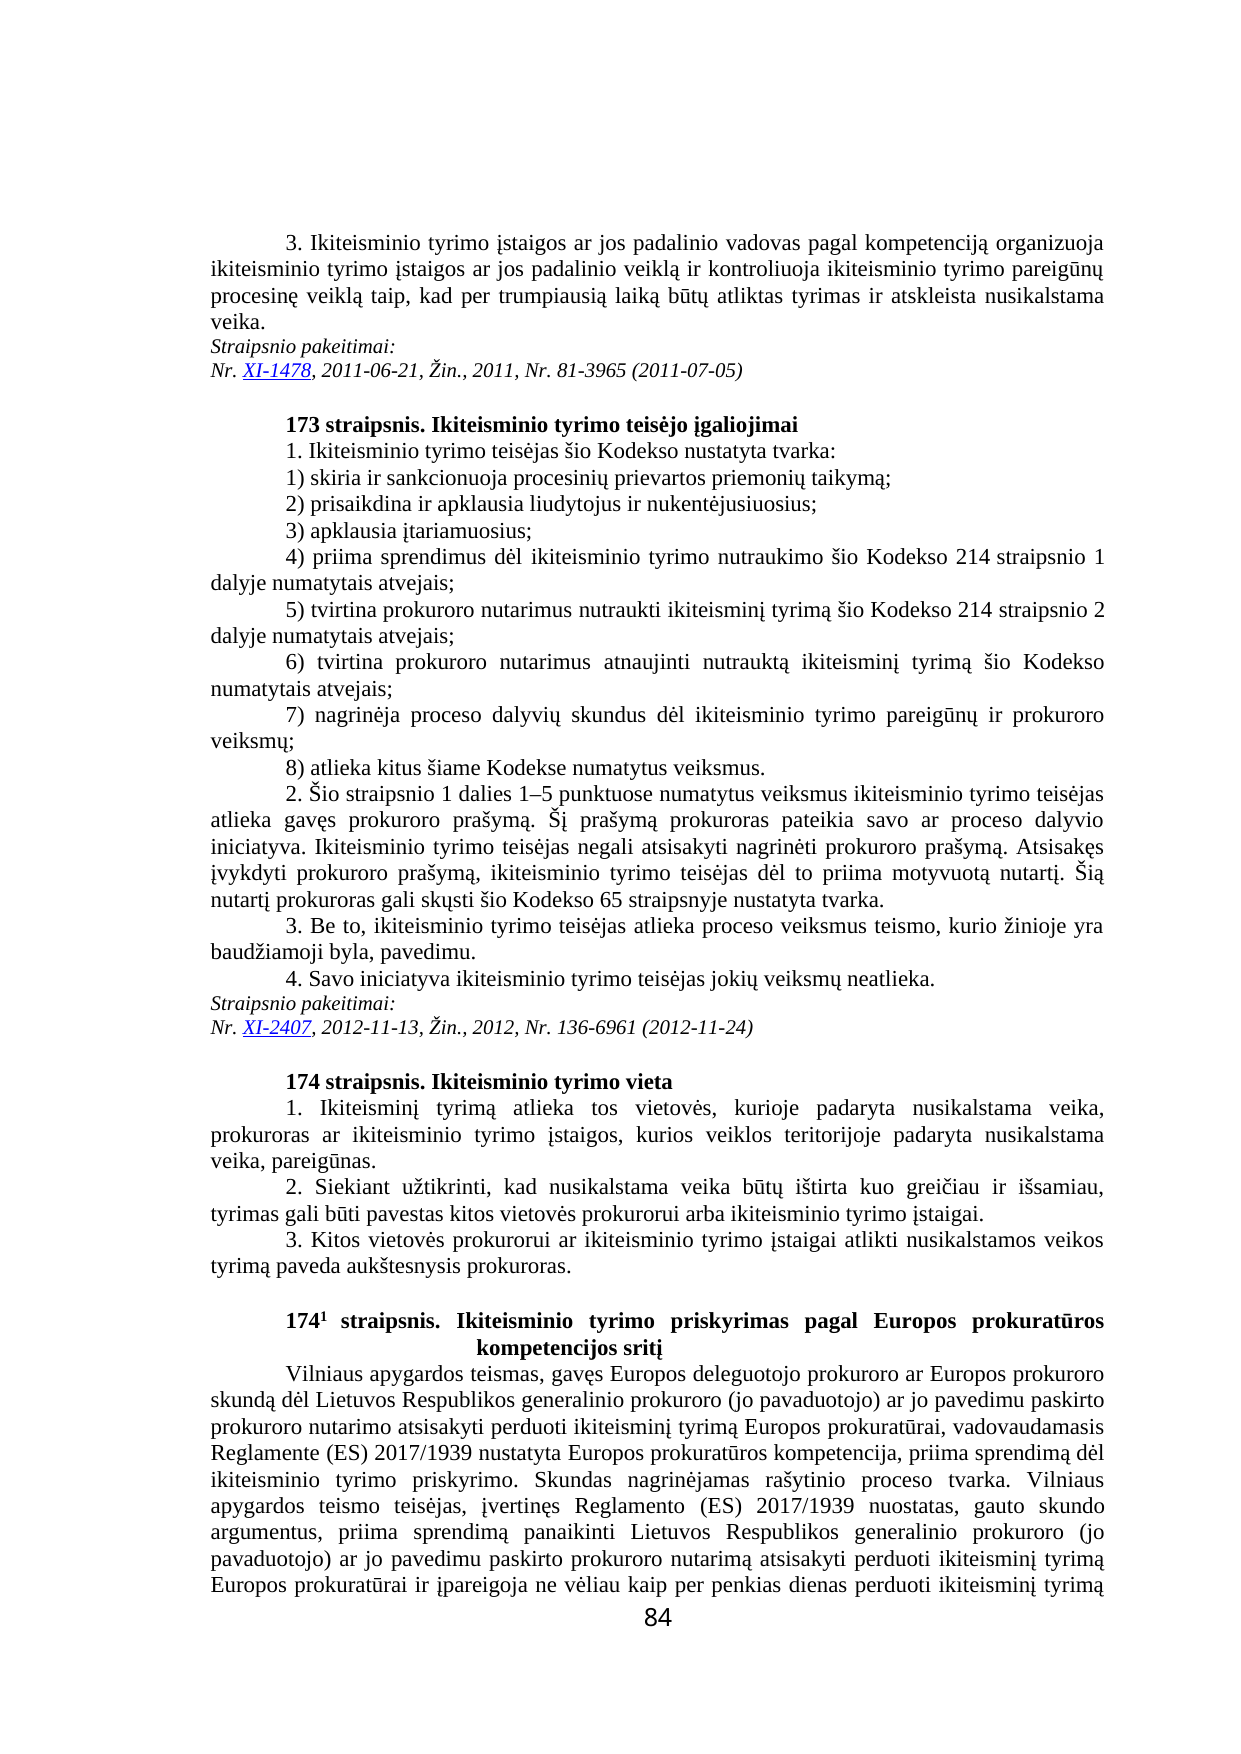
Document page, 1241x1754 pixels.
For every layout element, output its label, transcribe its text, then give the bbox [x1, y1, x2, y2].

text Nr. XI-1478, 2011-06-21, Žin., 2011, Nr. 81-3965 (2011-07-05) [210, 358, 1105, 382]
text 3. Be to, ikiteisminio tyrimo teisėjas atlieka proceso veiksmus teismo, kurio žinioje yra baudžiamoji byla, pavedimu. [210, 912, 1105, 965]
text 3) apklausia įtariamuosius; [210, 517, 1105, 543]
text 2) prisaikdina ir apklausia liudytojus ir nukentėjusiuosius; [210, 490, 1105, 517]
text 4) priima sprendimus dėl ikiteisminio tyrimo nutraukimo šio Kodekso 214 straipsnio 1 dalyje numatytais atvejais; [210, 543, 1105, 596]
text 3. Kitos vietovės prokurorui ar ikiteisminio tyrimo įstaigai atlikti nusikalstamos veikos tyrimą paveda aukštesnysis prokuroras. [210, 1226, 1105, 1279]
text 2. Šio straipsnio 1 dalies 1–5 punktuose numatytus veiksmus ikiteisminio tyrimo teisėjas atlieka gavęs prokuroro prašymą. Šį prašymą prokuroras pateikia savo ar proceso dalyvio iniciatyva. Ikiteisminio tyrimo teisėjas negali atsisakyti nagrinėti prokuroro prašymą. Atsisakęs įvykdyti prokuroro prašymą, ikiteisminio tyrimo teisėjas dėl to priima motyvuotą nutartį. Šią nutartį prokuroras gali skųsti šio Kodekso 65 straipsnyje nustatyta tvarka. [210, 780, 1105, 912]
text 8) atlieka kitus šiame Kodekse numatytus veiksmus. [210, 754, 1105, 780]
text 5) tvirtina prokuroro nutarimus nutraukti ikiteisminį tyrimą šio Kodekso 214 straipsnio 2 dalyje numatytais atvejais; [210, 596, 1105, 648]
text 3. Ikiteisminio tyrimo įstaigos ar jos padalinio vadovas pagal kompetenciją organizuoja ikiteisminio tyrimo įstaigos ar jos padalinio veiklą ir kontroliuoja ikiteisminio tyrimo pareigūnų procesinę veiklą taip, kad per trumpiausią laiką būtų atliktas tyrimas ir atskleista nusikalstama veika. [210, 229, 1105, 334]
text Nr. XI-2407, 2012-11-13, Žin., 2012, Nr. 136-6961 (2012-11-24) [210, 1015, 1105, 1039]
text 1741 straipsnis. Ikiteisminio tyrimo priskyrimas pagal Europos prokuratūros kompetencijos sritį [285, 1307, 1105, 1360]
text 6) tvirtina prokuroro nutarimus atnaujinti nutrauktą ikiteisminį tyrimą šio Kodekso numatytais atvejais; [210, 648, 1105, 701]
text Straipsnio pakeitimai: [210, 334, 1105, 358]
text 1. Ikiteisminio tyrimo teisėjas šio Kodekso nustatyta tvarka: [210, 438, 1105, 464]
text 7) nagrinėja proceso dalyvių skundus dėl ikiteisminio tyrimo pareigūnų ir prokuroro veiksmų; [210, 701, 1105, 754]
text 2. Siekiant užtikrinti, kad nusikalstama veika būtų ištirta kuo greičiau ir išsamiau, tyrimas gali būti pavestas kitos vietovės prokurorui arba ikiteisminio tyrimo įstaigai. [210, 1173, 1105, 1226]
text Straipsnio pakeitimai: [210, 991, 1105, 1015]
text 174 straipsnis. Ikiteisminio tyrimo vieta [210, 1068, 1105, 1094]
text 4. Savo iniciatyva ikiteisminio tyrimo teisėjas jokių veiksmų neatlieka. [210, 965, 1105, 991]
text 173 straipsnis. Ikiteisminio tyrimo teisėjo įgaliojimai [210, 411, 1105, 438]
text Vilniaus apygardos teismas, gavęs Europos deleguotojo prokuroro ar Europos prokuroro skundą dėl Lietuvos Respublikos generalinio prokuroro (jo pavaduotojo) ar jo pavedimu paskirto prokuroro nutarimo atsisakyti perduoti ikiteisminį tyrimą Europos prokuratūrai, vadovaudamasis Reglamente (ES) 2017/1939 nustatyta Europos prokuratūros kompetencija, priima sprendimą dėl ikiteisminio tyrimo priskyrimo. Skundas nagrinėjamas rašytinio proceso tvarka. Vilniaus apygardos teismo teisėjas, įvertinęs Reglamento (ES) 2017/1939 nuostatas, gauto skundo argumentus, priima sprendimą panaikinti Lietuvos Respublikos generalinio prokuroro (jo pavaduotojo) ar jo pavedimu paskirto prokuroro nutarimą atsisakyti perduoti ikiteisminį tyrimą Europos prokuratūrai ir įpareigoja ne vėliau kaip per penkias dienas perduoti ikiteisminį tyrimą [210, 1360, 1105, 1597]
text 1. Ikiteisminį tyrimą atlieka tos vietovės, kurioje padaryta nusikalstama veika, prokuroras ar ikiteisminio tyrimo įstaigos, kurios veiklos teritorijoje padaryta nusikalstama veika, pareigūnas. [210, 1094, 1105, 1173]
text 1) skiria ir sankcionuoja procesinių prievartos priemonių taikymą; [210, 464, 1105, 490]
